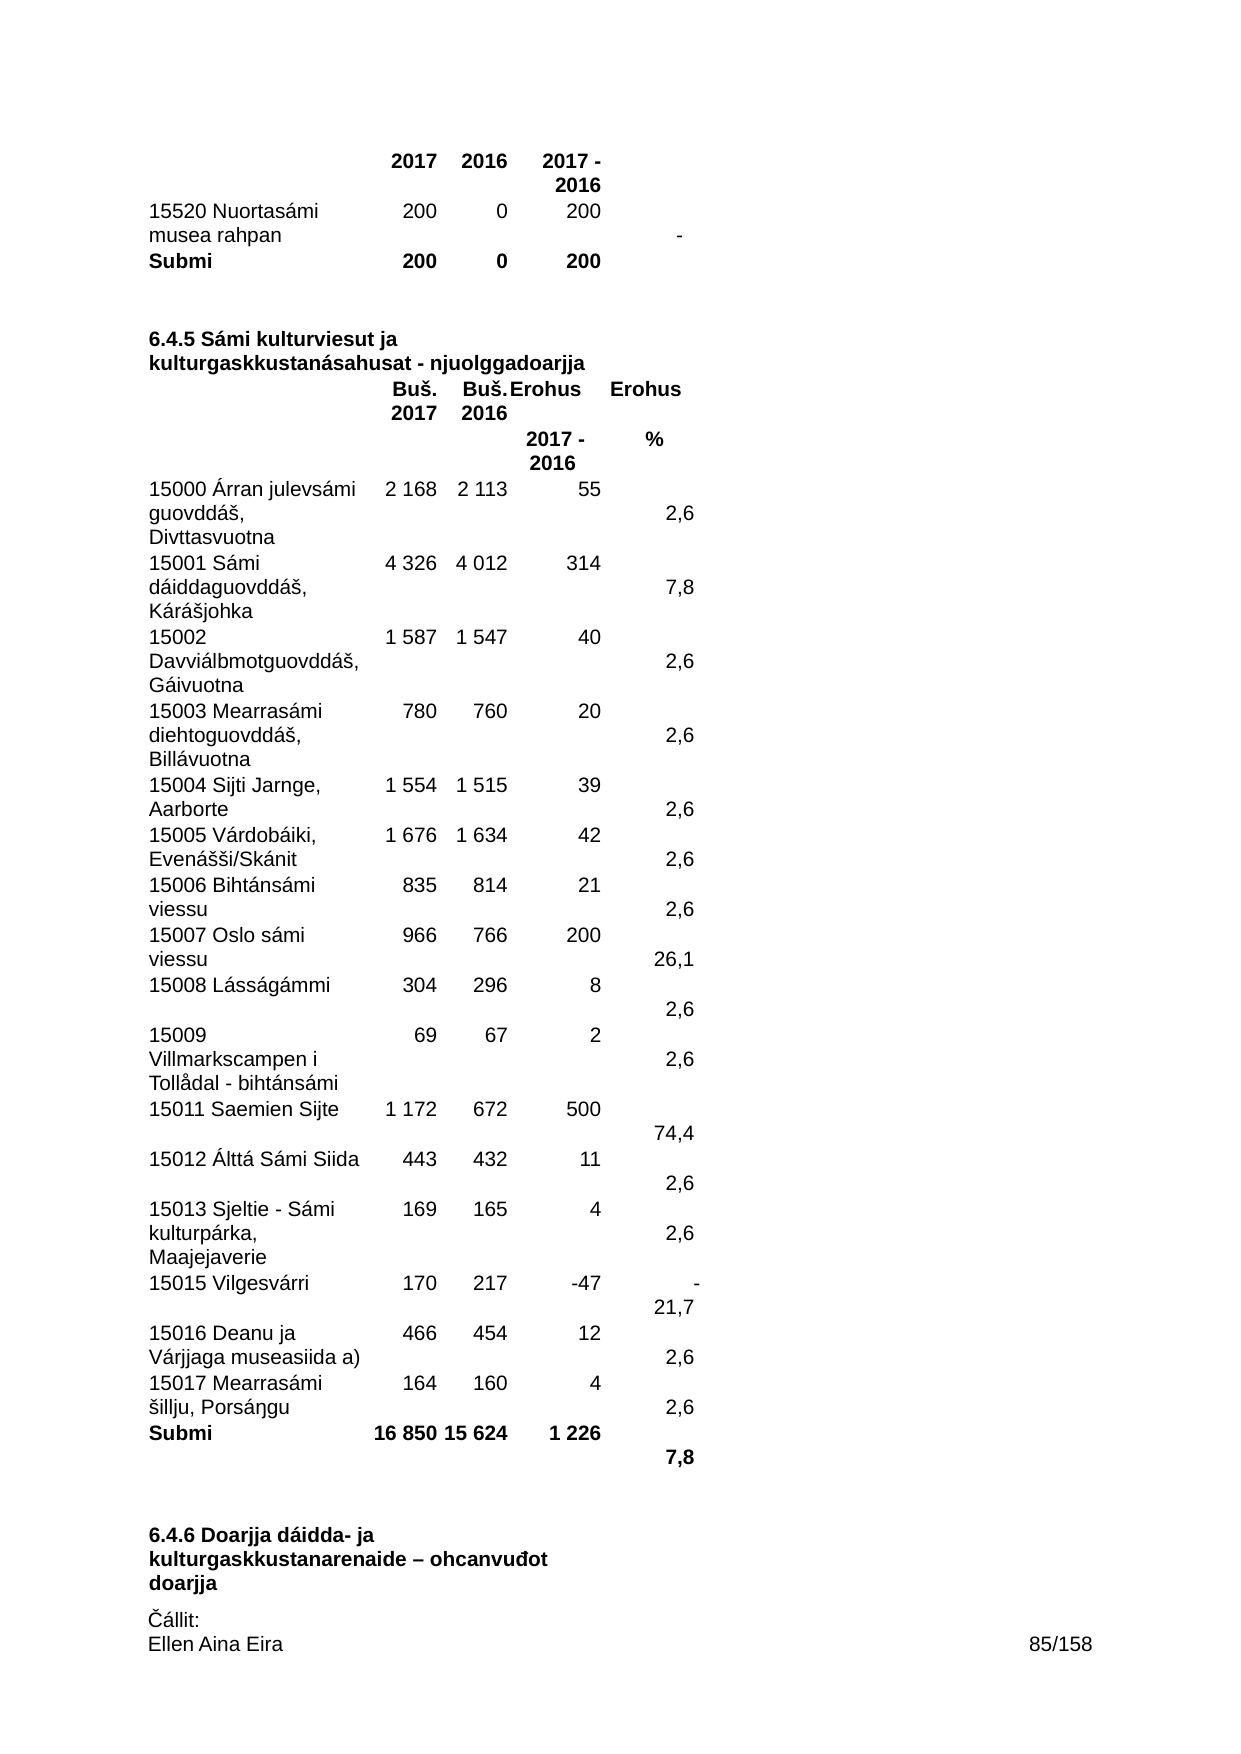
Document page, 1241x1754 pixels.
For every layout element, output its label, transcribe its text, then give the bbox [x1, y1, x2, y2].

table_cell [509, 1496, 602, 1522]
table_cell 200 [368, 248, 438, 274]
table_cell 4 [509, 1196, 602, 1269]
table_cell [1038, 1022, 1093, 1096]
table_cell [1038, 148, 1093, 198]
table_cell [871, 1146, 933, 1196]
table_cell [933, 300, 1038, 326]
table_cell [148, 1470, 367, 1496]
table_cell [806, 1320, 871, 1369]
table_cell [368, 1496, 438, 1522]
table_cell [933, 376, 1038, 426]
table_cell 2,6 [602, 772, 701, 822]
table_cell 15007 Oslo sámi viessu [148, 922, 367, 972]
table_cell 15012 Álttá Sámi Siida [148, 1146, 367, 1196]
table_cell [701, 972, 806, 1022]
table_cell Buš. 2017 [368, 376, 438, 426]
table_cell [701, 1470, 806, 1496]
table_cell [871, 248, 933, 274]
table_cell [871, 872, 933, 922]
table_cell [701, 1270, 806, 1319]
table_cell [806, 698, 871, 772]
table_cell - [602, 198, 701, 248]
table_cell 2,6 [602, 1146, 701, 1196]
table_cell [1038, 1370, 1093, 1419]
table_cell 304 [368, 972, 438, 1022]
table_cell 165 [438, 1196, 508, 1269]
table_cell 217 [438, 1270, 508, 1319]
table_cell [871, 1420, 933, 1469]
table_cell [701, 1420, 806, 1469]
table_cell 2017 [368, 148, 438, 198]
table_cell 164 [368, 1370, 438, 1419]
table_cell Buš. 2016 [438, 376, 508, 426]
table_cell [933, 772, 1038, 822]
table_cell [701, 922, 806, 972]
table_cell [368, 426, 438, 476]
table_cell [701, 872, 806, 922]
table_cell 69 [368, 1022, 438, 1096]
table_cell 296 [438, 972, 508, 1022]
table_cell 67 [438, 1022, 508, 1096]
table_cell 200 [509, 922, 602, 972]
table_cell 15013 Sjeltie - Sámi kulturpárka, Maajejaverie [148, 1196, 367, 1269]
table_cell [1038, 1470, 1093, 1496]
table_cell [1038, 376, 1093, 426]
table_cell [438, 1470, 508, 1496]
table_cell [1038, 1522, 1093, 1596]
table_cell [871, 972, 933, 1022]
table_cell [806, 922, 871, 972]
table_cell [1038, 1496, 1093, 1522]
table_cell [933, 698, 1038, 772]
table_cell [806, 1496, 871, 1522]
table_cell 432 [438, 1146, 508, 1196]
table_cell [701, 426, 806, 476]
table_cell [933, 1496, 1038, 1522]
table_cell [701, 326, 806, 376]
table_cell [806, 198, 871, 248]
table_cell [871, 274, 933, 300]
table_cell [1038, 1096, 1093, 1146]
table_cell 170 [368, 1270, 438, 1319]
table_cell 15005 Várdobáiki, Evenášši/Skánit [148, 822, 367, 872]
table_cell [806, 772, 871, 822]
table_cell [148, 148, 367, 198]
table_cell 15002 Davviálbmotguovddáš, Gáivuotna [148, 624, 367, 698]
table_cell Submi [148, 248, 367, 274]
table_cell 2,6 [602, 1370, 701, 1419]
table_cell 454 [438, 1320, 508, 1369]
table_cell [871, 1196, 933, 1269]
table_cell [1038, 1420, 1093, 1469]
table_cell [1038, 198, 1093, 248]
table_cell [438, 1496, 508, 1522]
table_cell [1038, 872, 1093, 922]
table_cell [1038, 698, 1093, 772]
table_cell [806, 550, 871, 624]
table_cell [1038, 972, 1093, 1022]
table_cell 2017 - 2016 [509, 148, 602, 198]
table_cell 4 012 [438, 550, 508, 624]
table_cell [1038, 426, 1093, 476]
table_cell 1 172 [368, 1096, 438, 1146]
table_cell [438, 274, 508, 300]
table_cell 672 [438, 1096, 508, 1146]
table_cell [806, 1096, 871, 1146]
table_cell 2017 - 2016 [509, 426, 602, 476]
table_cell 2016 [438, 148, 508, 198]
table_cell 7,8 [602, 550, 701, 624]
table_cell [806, 624, 871, 698]
table_cell [701, 476, 806, 550]
table_cell [602, 248, 701, 274]
table_cell 20 [509, 698, 602, 772]
table_cell [933, 624, 1038, 698]
table_cell 443 [368, 1146, 438, 1196]
table_cell 2,6 [602, 624, 701, 698]
table_cell [806, 148, 871, 198]
table_cell [602, 1470, 701, 1496]
table_cell [368, 274, 438, 300]
table_cell [148, 376, 367, 426]
table_cell 4 326 [368, 550, 438, 624]
table_cell [368, 300, 438, 326]
table_cell [509, 300, 602, 326]
table_cell [933, 1370, 1038, 1419]
table_cell [806, 1370, 871, 1419]
table_cell [933, 476, 1038, 550]
table_cell 15003 Mearrasámi diehtoguovddáš, Billávuotna [148, 698, 367, 772]
table_cell [148, 300, 367, 326]
table_cell 2 113 [438, 476, 508, 550]
table_cell [871, 198, 933, 248]
table_cell [806, 1146, 871, 1196]
table_cell [148, 274, 367, 300]
table_cell 15520 Nuortasámi musea rahpan [148, 198, 367, 248]
table_cell [871, 1522, 933, 1596]
table_cell [933, 426, 1038, 476]
table_cell [871, 300, 933, 326]
table_cell 15016 Deanu ja Várjjaga museasiida a) [148, 1320, 367, 1369]
table_cell [1038, 1146, 1093, 1196]
table_cell 169 [368, 1196, 438, 1269]
table_cell [806, 1196, 871, 1269]
table_cell [806, 872, 871, 922]
table_cell 780 [368, 698, 438, 772]
table_cell [806, 426, 871, 476]
table_cell 2,6 [602, 476, 701, 550]
table_cell [701, 698, 806, 772]
table_cell [1038, 624, 1093, 698]
table_cell [933, 1196, 1038, 1269]
table_cell Erohus [602, 376, 701, 426]
table_cell [1038, 822, 1093, 872]
table_cell 814 [438, 872, 508, 922]
table_cell [871, 772, 933, 822]
table_cell 15009 Villmarkscampen i Tollådal - bihtánsámi [148, 1022, 367, 1096]
table_cell 160 [438, 1370, 508, 1419]
table_cell [871, 624, 933, 698]
table_cell [933, 822, 1038, 872]
table_cell 15006 Bihtánsámi viessu [148, 872, 367, 922]
table_cell 8 [509, 972, 602, 1022]
table_cell [806, 972, 871, 1022]
table_cell [933, 1146, 1038, 1196]
table_cell 26,1 [602, 922, 701, 972]
table_cell 74,4 [602, 1096, 701, 1146]
table_cell [871, 426, 933, 476]
table_cell - 21,7 [602, 1270, 701, 1319]
table_cell 200 [509, 198, 602, 248]
table_cell [701, 550, 806, 624]
table_cell 40 [509, 624, 602, 698]
table_cell [1038, 922, 1093, 972]
table_cell [933, 1022, 1038, 1096]
table_cell [933, 248, 1038, 274]
table_cell 2,6 [602, 1320, 701, 1369]
table_cell [701, 624, 806, 698]
table_cell 6.4.5 Sámi kulturviesut ja kulturgaskkustanásahusat - njuolggadoarjja [148, 326, 602, 376]
table_cell [509, 1470, 602, 1496]
table_cell [871, 1496, 933, 1522]
table_cell [933, 1522, 1038, 1596]
table_cell 200 [368, 198, 438, 248]
table_cell [871, 1370, 933, 1419]
table_cell 15 624 [438, 1420, 508, 1469]
table_cell 2 [509, 1022, 602, 1096]
table_cell [933, 1096, 1038, 1146]
table_cell [1038, 1196, 1093, 1269]
table_cell [701, 822, 806, 872]
table_cell [806, 1022, 871, 1096]
table_cell 966 [368, 922, 438, 972]
table_cell Erohus [509, 376, 602, 426]
table_cell [871, 1096, 933, 1146]
table_cell 314 [509, 550, 602, 624]
table_cell 15001 Sámi dáiddaguovddáš, Kárášjohka [148, 550, 367, 624]
table_cell 15004 Sijti Jarnge, Aarborte [148, 772, 367, 822]
table_cell [806, 1420, 871, 1469]
table_cell 11 [509, 1146, 602, 1196]
table_cell [1038, 1270, 1093, 1319]
table_cell [701, 376, 806, 426]
table_cell 2,6 [602, 698, 701, 772]
table_cell [701, 1146, 806, 1196]
table_cell [368, 1470, 438, 1496]
table_cell 7,8 [602, 1420, 701, 1469]
table_cell 2,6 [602, 972, 701, 1022]
table_cell [933, 922, 1038, 972]
table_cell [701, 1370, 806, 1419]
table_cell [1038, 1320, 1093, 1369]
table_cell [933, 1320, 1038, 1369]
table_cell [871, 1320, 933, 1369]
table_cell 15000 Árran julevsámi guovddáš, Divttasvuotna [148, 476, 367, 550]
table_cell 15017 Mearrasámi šillju, Porsáŋgu [148, 1370, 367, 1419]
table_cell 16 850 [368, 1420, 438, 1469]
table_cell [933, 198, 1038, 248]
table_cell 1 554 [368, 772, 438, 822]
table_cell 1 515 [438, 772, 508, 822]
table_cell 1 547 [438, 624, 508, 698]
table_cell [701, 1320, 806, 1369]
table_cell [871, 476, 933, 550]
table_cell [871, 1022, 933, 1096]
table_cell [933, 148, 1038, 198]
table_cell [871, 698, 933, 772]
table_cell [148, 426, 367, 476]
table_cell [438, 426, 508, 476]
table_cell [871, 550, 933, 624]
table_cell 21 [509, 872, 602, 922]
table_cell [871, 822, 933, 872]
table_cell [1038, 274, 1093, 300]
table_cell 760 [438, 698, 508, 772]
table_cell [933, 1420, 1038, 1469]
table_cell [602, 148, 806, 198]
table_cell 200 [509, 248, 602, 274]
table_cell [806, 248, 871, 274]
table_cell [701, 1022, 806, 1096]
table_cell [148, 1496, 367, 1522]
table_cell [806, 822, 871, 872]
table_cell [701, 1096, 806, 1146]
table_cell 1 634 [438, 822, 508, 872]
table_cell [602, 300, 701, 326]
table_cell Submi [148, 1420, 367, 1469]
table_cell [871, 1270, 933, 1319]
table_cell [1038, 550, 1093, 624]
table_cell 15015 Vilgesvárri [148, 1270, 367, 1319]
table_cell [701, 772, 806, 822]
table_cell -47 [509, 1270, 602, 1319]
table_cell [1038, 300, 1093, 326]
table_cell [933, 872, 1038, 922]
table_cell 55 [509, 476, 602, 550]
table_cell [871, 922, 933, 972]
table_cell [933, 326, 1038, 376]
table_cell [701, 274, 806, 300]
table_cell [1038, 772, 1093, 822]
table_cell [1038, 326, 1093, 376]
table_cell 15008 Lásságámmi [148, 972, 367, 1022]
table_cell [871, 1470, 933, 1496]
table_cell 0 [438, 198, 508, 248]
table_cell 766 [438, 922, 508, 972]
table_cell [933, 550, 1038, 624]
table_cell [933, 972, 1038, 1022]
table_cell 2 168 [368, 476, 438, 550]
table_cell [701, 1196, 806, 1269]
table_cell [933, 1270, 1038, 1319]
table_cell [806, 274, 871, 300]
table_cell [806, 300, 871, 326]
table_cell [806, 326, 871, 376]
table_cell [701, 198, 806, 248]
table_cell [1038, 476, 1093, 550]
table_cell [509, 274, 602, 300]
table_cell % [602, 426, 701, 476]
table_cell 500 [509, 1096, 602, 1146]
table_cell 39 [509, 772, 602, 822]
table_cell [602, 1522, 701, 1596]
table_cell 4 [509, 1370, 602, 1419]
table_cell 835 [368, 872, 438, 922]
table_cell 2,6 [602, 872, 701, 922]
table_cell [871, 326, 933, 376]
table_cell [806, 1270, 871, 1319]
table_cell [871, 148, 933, 198]
table_cell 2,6 [602, 822, 701, 872]
table_cell 12 [509, 1320, 602, 1369]
table_cell 1 587 [368, 624, 438, 698]
table_cell [438, 300, 508, 326]
table_cell [806, 376, 871, 426]
table_cell [933, 1470, 1038, 1496]
table_cell [806, 1522, 871, 1596]
table_cell 15011 Saemien Sijte [148, 1096, 367, 1146]
table_cell [871, 376, 933, 426]
table_cell [701, 1522, 806, 1596]
table_cell [701, 1496, 806, 1522]
table_cell 42 [509, 822, 602, 872]
table_cell 0 [438, 248, 508, 274]
table_cell [701, 300, 806, 326]
table_cell [602, 1496, 701, 1522]
table_cell 1 226 [509, 1420, 602, 1469]
table_header [136, 148, 1104, 1596]
table_cell 2,6 [602, 1196, 701, 1269]
table_cell 466 [368, 1320, 438, 1369]
table_cell [602, 274, 701, 300]
table_cell [806, 476, 871, 550]
table_cell [701, 248, 806, 274]
table_cell [806, 1470, 871, 1496]
table_cell 6.4.6 Doarjja dáidda- ja kulturgaskkustanarenaide – ohcanvuđot doarjja [148, 1522, 602, 1596]
table_cell [602, 326, 701, 376]
table_cell 2,6 [602, 1022, 701, 1096]
table_cell 1 676 [368, 822, 438, 872]
table_cell [1038, 248, 1093, 274]
table_cell [933, 274, 1038, 300]
